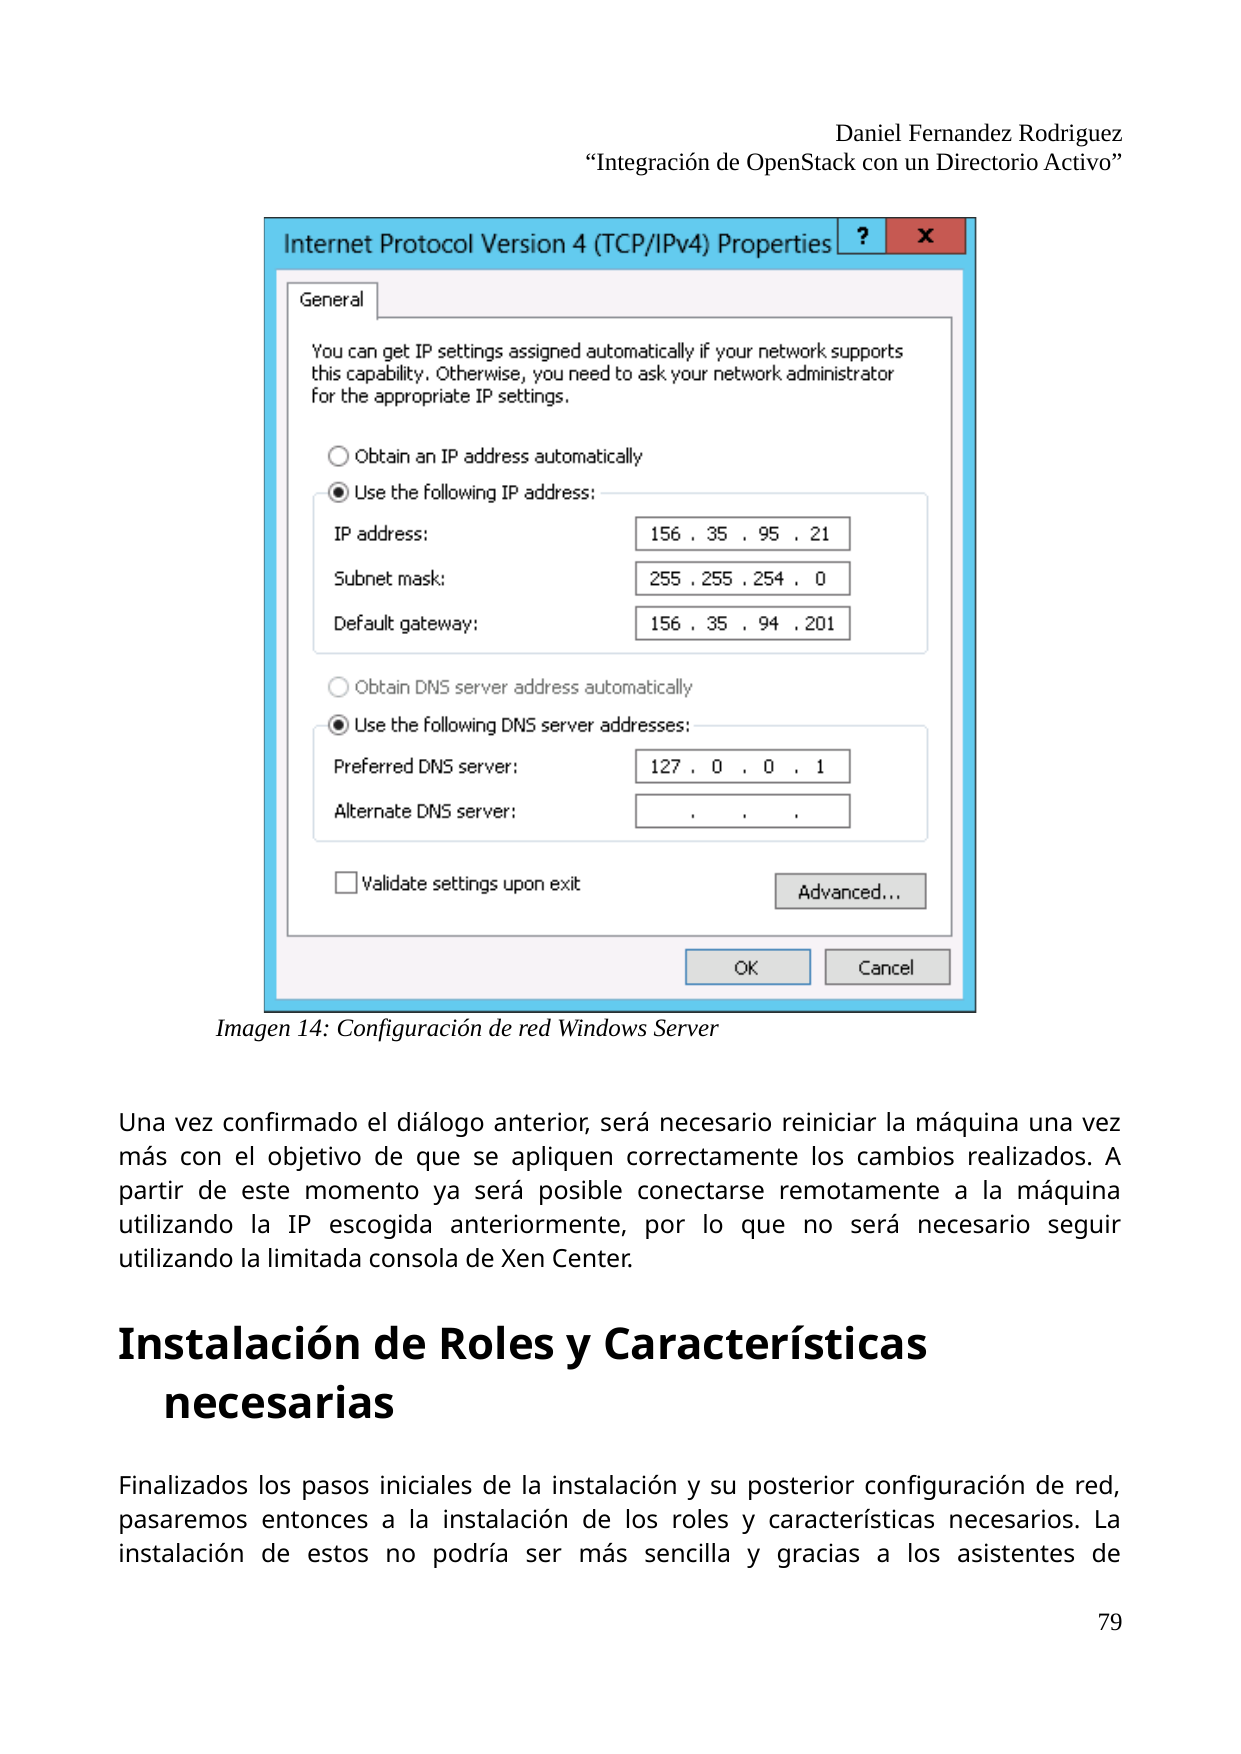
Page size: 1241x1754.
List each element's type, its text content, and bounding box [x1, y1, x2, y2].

picture [263, 217, 977, 1013]
text Imagen 14: Configuración de red Windows Server [216, 1013, 1025, 1041]
subtitle Instalación de Roles y Características necesarias [118, 1312, 1122, 1432]
text Finalizados los pasos iniciales de la instalación y su posterior configuración de red, pasaremos entonces a la instalación de los roles y características necesarios. La instalación de estos no podría ser más sencilla y gracias a los asistentes de [118, 1468, 1122, 1570]
text Una vez confirmado el diálogo anterior, será necesario reiniciar la máquina una vez más con el objetivo de que se apliquen correctamente los cambios realizados. A partir de este momento ya será posible conectarse remotamente a la máquina utilizando la IP escogida anteriormente, por lo que no será necesario seguir utilizando la limitada consola de Xen Center. [118, 1105, 1122, 1275]
